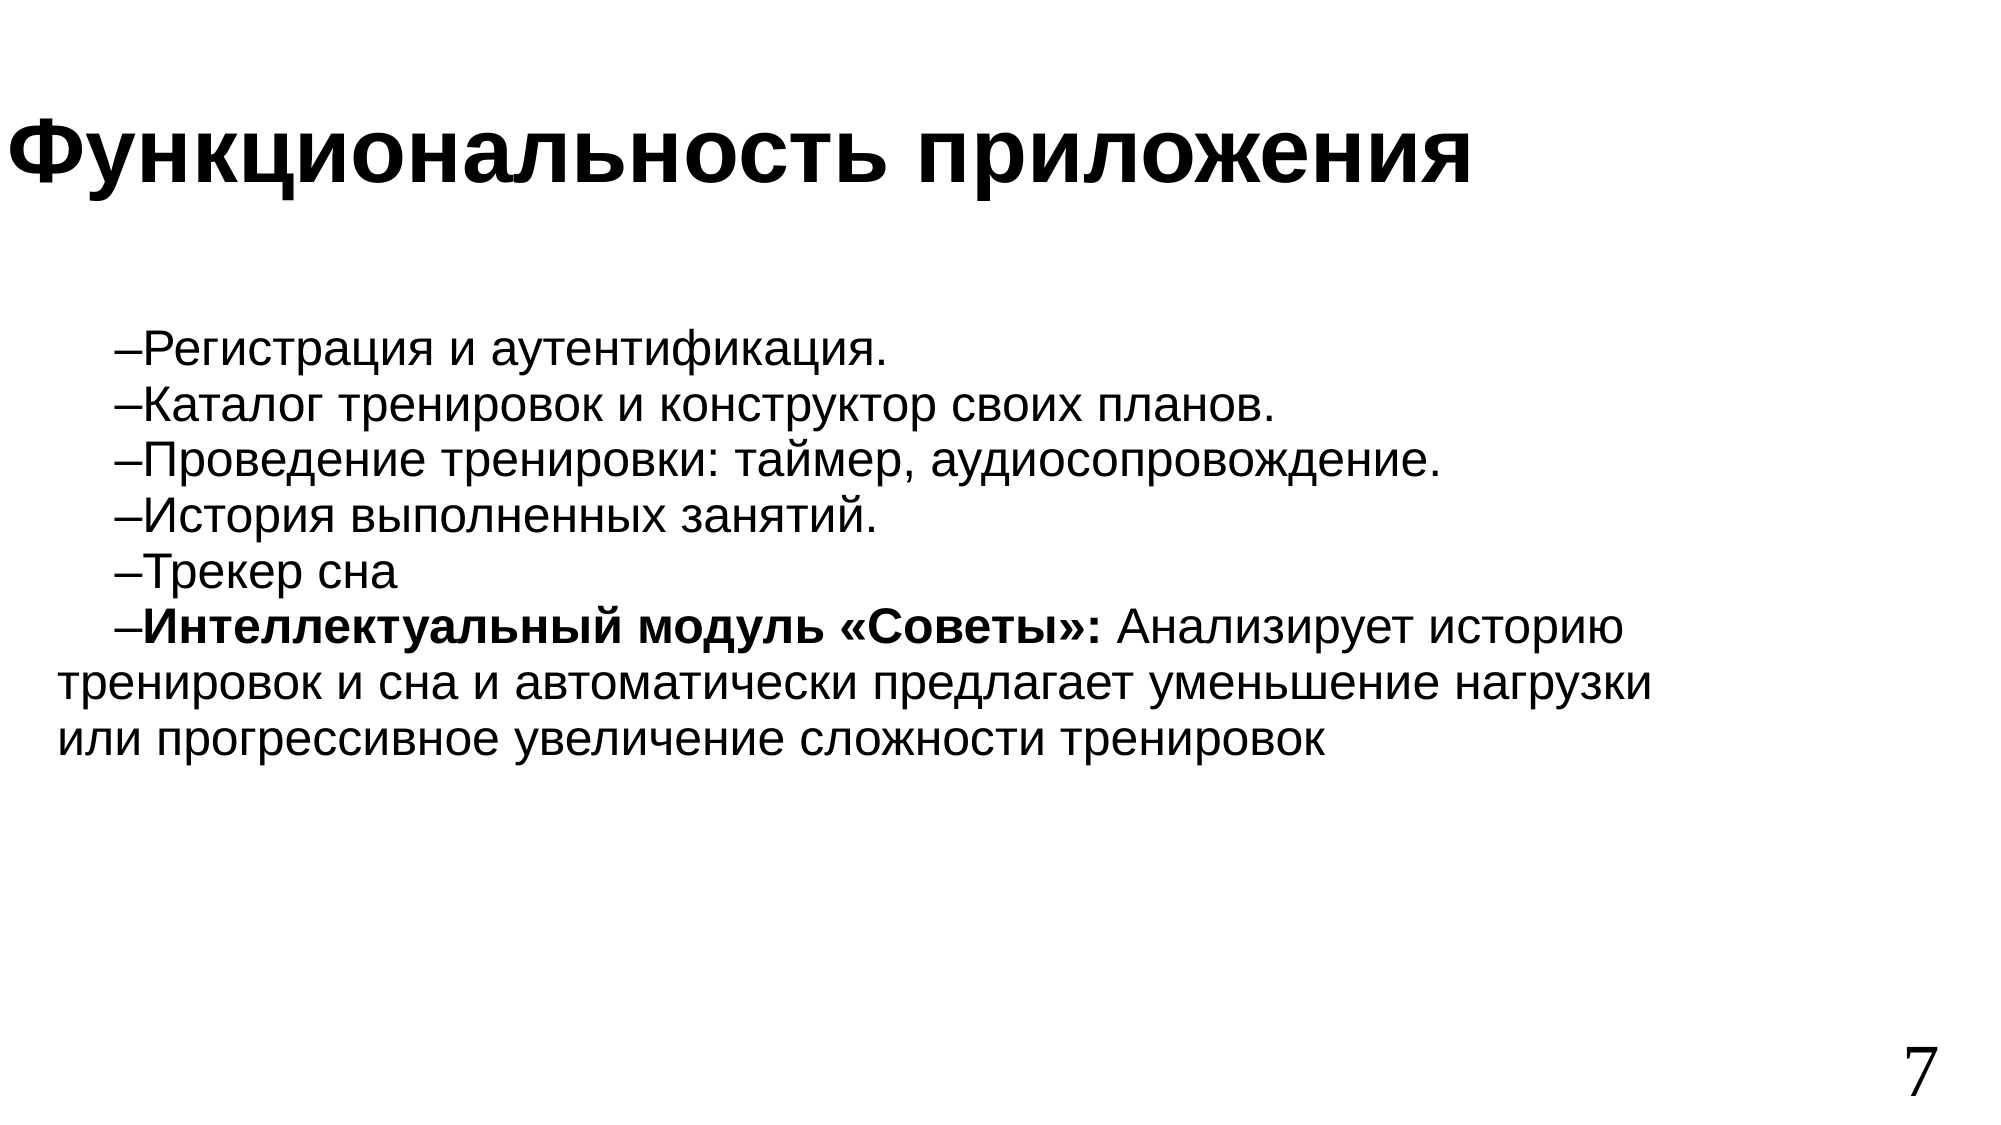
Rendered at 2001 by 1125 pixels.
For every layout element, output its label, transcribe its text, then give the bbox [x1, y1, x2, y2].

title Функциональность приложения [5, 23, 1708, 211]
text_box Регистрация и аутентификация. Каталог тренировок и конструктор своих планов. Проведение тренировки: таймер, аудиосопровождение. История выполненных занятий. Трекер сна Интеллектуальный модуль «Советы»: Анализирует историю тренировок и сна и автоматически предлагает уменьшение нагрузки или прогрессивное увеличение сложности тренировок [37, 312, 1759, 1108]
slide_number 7 [1835, 1029, 1941, 1120]
